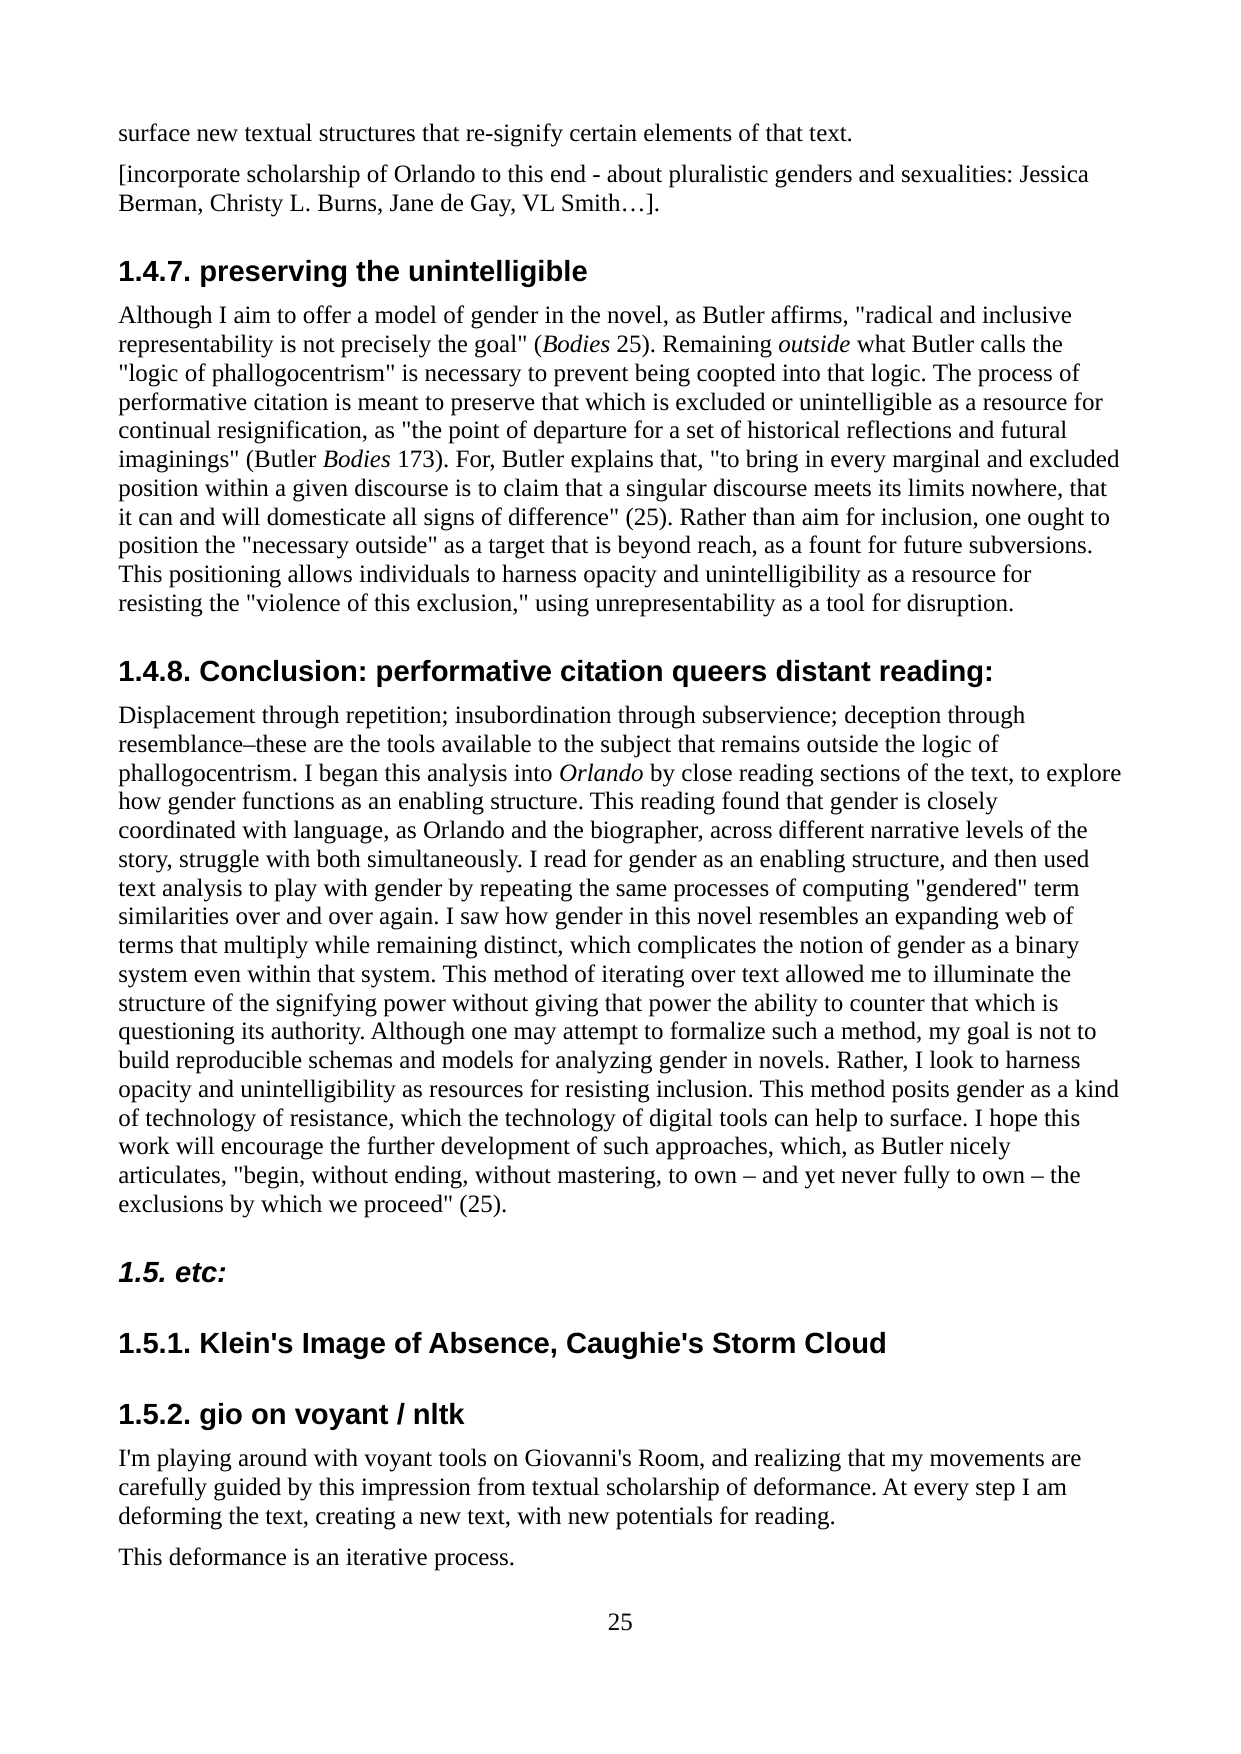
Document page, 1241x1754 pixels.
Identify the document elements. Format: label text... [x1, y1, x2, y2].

text [incorporate scholarship of Orlando to this end - about pluralistic genders and sexualities: Jessica Berman, Christy L. Burns, Jane de Gay, VL Smith…]. [118, 159, 1122, 217]
subtitle preserving the unintelligible [118, 254, 1122, 288]
subtitle etc: [118, 1255, 1122, 1289]
text surface new textual structures that re-signify certain elements of that text. [118, 118, 1122, 147]
text Displacement through repetition; insubordination through subservience; deception through resemblance–these are the tools available to the subject that remains outside the logic of phallogocentrism. I began this analysis into Orlando by close reading sections of the text, to explore how gender functions as an enabling structure. This reading found that gender is closely coordinated with language, as Orlando and the biographer, across different narrative levels of the story, struggle with both simultaneously. I read for gender as an enabling structure, and then used text analysis to play with gender by repeating the same processes of computing "gendered" term similarities over and over again. I saw how gender in this novel resembles an expanding web of terms that multiply while remaining distinct, which complicates the notion of gender as a binary system even within that system. This method of iterating over text allowed me to illuminate the structure of the signifying power without giving that power the ability to counter that which is questioning its authority. Although one may attempt to formalize such a method, my goal is not to build reproducible schemas and models for analyzing gender in novels. Rather, I look to harness opacity and unintelligibility as resources for resisting inclusion. This method posits gender as a kind of technology of resistance, which the technology of digital tools can help to surface. I hope this work will encourage the further development of such approaches, which, as Butler nicely articulates, "begin, without ending, without mastering, to own – and yet never fully to own – the exclusions by which we proceed" (25). [118, 700, 1122, 1218]
subtitle Conclusion: performative citation queers distant reading: [118, 654, 1122, 688]
subtitle Klein's Image of Absence, Caughie's Storm Cloud [118, 1326, 1122, 1360]
subtitle gio on voyant / nltk [118, 1397, 1122, 1431]
text I'm playing around with voyant tools on Giovanni's Room, and realizing that my movements are carefully guided by this impression from textual scholarship of deformance. At every step I am deforming the text, creating a new text, with new potentials for reading. [118, 1443, 1122, 1529]
text This deformance is an iterative process. [118, 1542, 1122, 1571]
text Although I aim to offer a model of gender in the novel, as Butler affirms, "radical and inclusive representability is not precisely the goal" (Bodies 25). Remaining outside what Butler calls the "logic of phallogocentrism" is necessary to prevent being coopted into that logic. The process of performative citation is meant to preserve that which is excluded or unintelligible as a resource for continual resignification, as "the point of departure for a set of historical reflections and futural imaginings" (Butler Bodies 173). For, Butler explains that, "to bring in every marginal and excluded position within a given discourse is to claim that a singular discourse meets its limits nowhere, that it can and will domesticate all signs of difference" (25). Rather than aim for inclusion, one ought to position the "necessary outside" as a target that is beyond reach, as a fount for future subversions. This positioning allows individuals to harness opacity and unintelligibility as a resource for resisting the "violence of this exclusion," using unrepresentability as a tool for disruption. [118, 300, 1122, 617]
